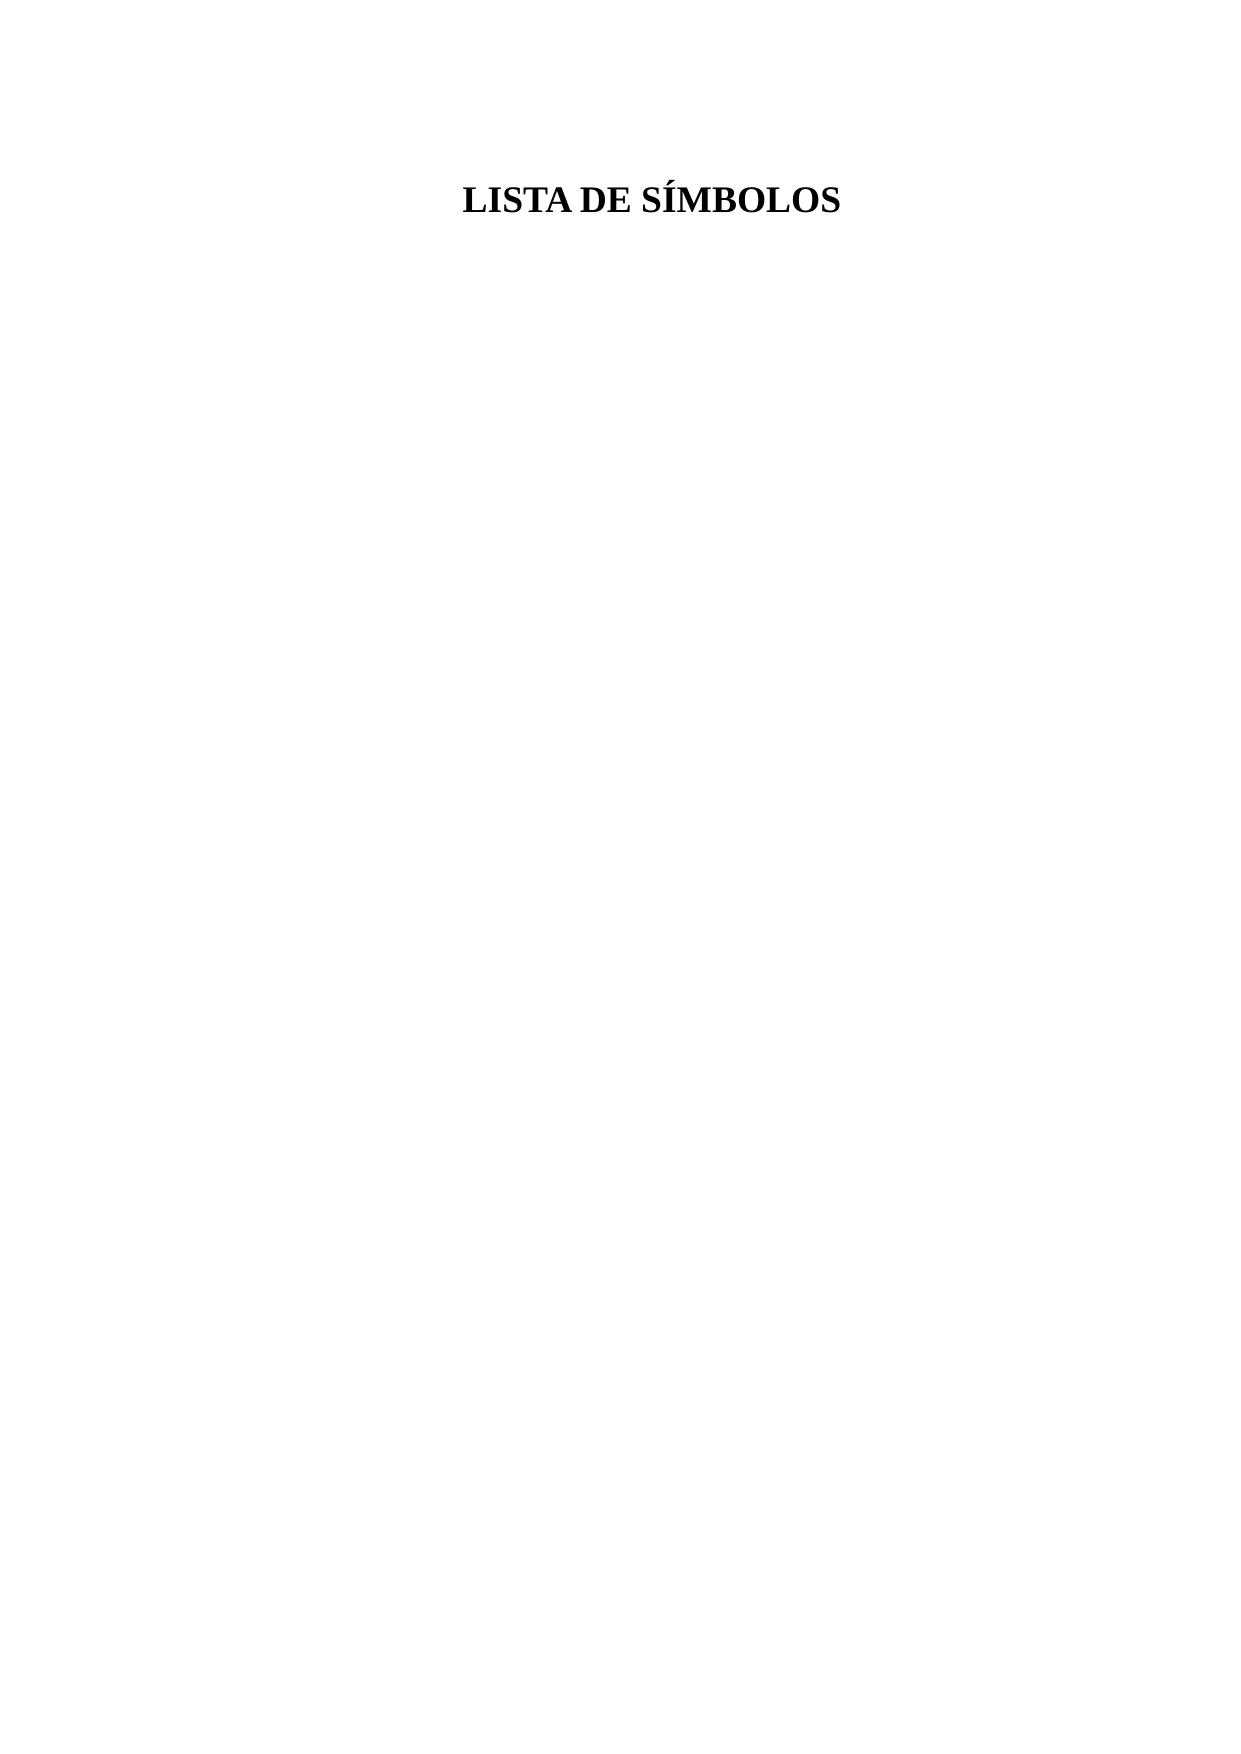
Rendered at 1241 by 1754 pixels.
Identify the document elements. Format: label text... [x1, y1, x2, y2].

text Lista de Símbolos [177, 177, 1126, 220]
